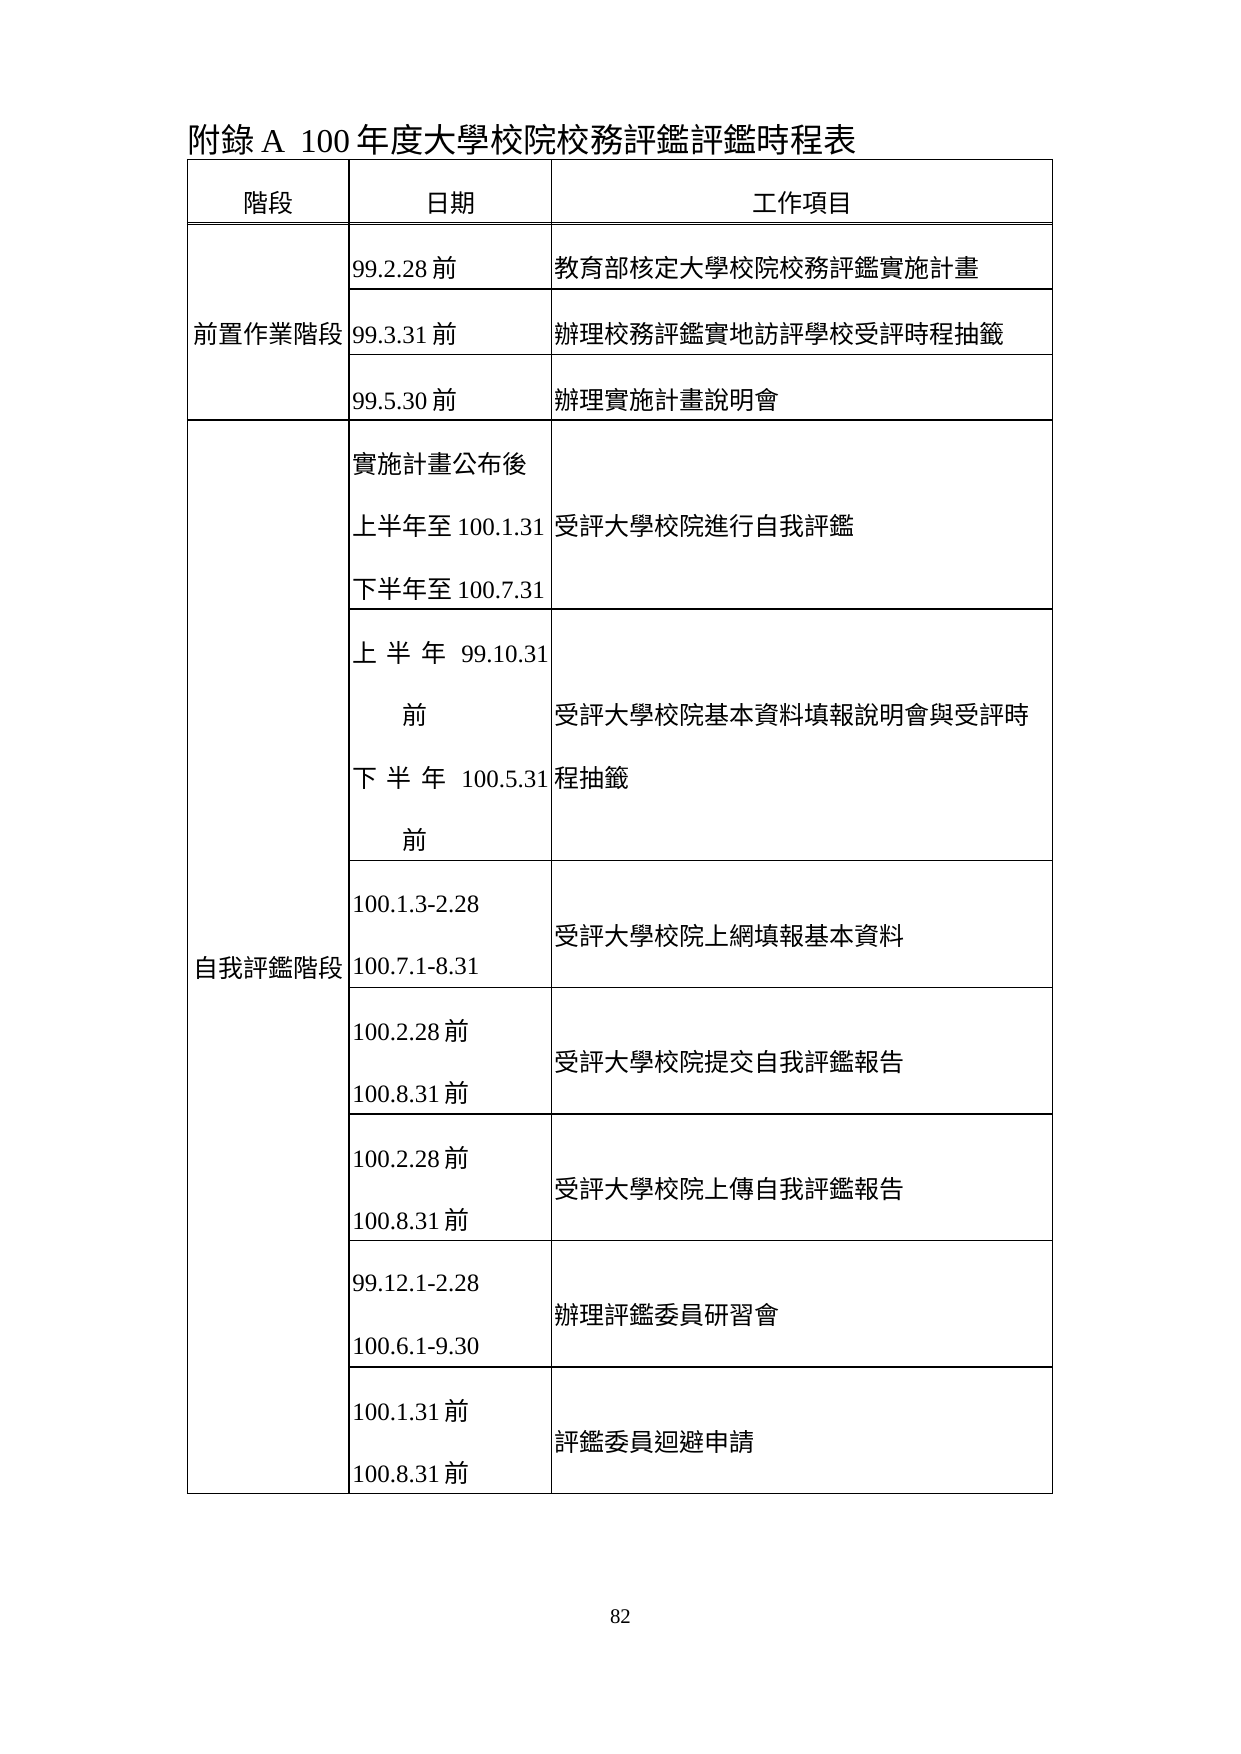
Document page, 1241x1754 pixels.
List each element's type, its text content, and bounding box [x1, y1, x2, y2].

table_cell 辦理實施計畫說明會 [552, 355, 1052, 419]
table_cell 受評大學校院基本資料填報說明會與受評時 程抽籤 [552, 610, 1052, 860]
table_header 工作項目 [552, 160, 1052, 222]
table_cell 100.2.28前 100.8.31前 [350, 1115, 551, 1239]
table_header 階段 [188, 160, 348, 222]
table_cell 99.12.1-2.28 100.6.1-9.30 [350, 1241, 551, 1366]
table_cell 上半年99.10.31前 下半年100.5.31前 [350, 610, 551, 860]
text 附錄A 100年度大學校院校務評鑑評鑑時程表 [187, 96, 1053, 159]
table_cell 100.2.28前 100.8.31前 [350, 988, 551, 1113]
table_header 日期 [350, 160, 551, 222]
table_cell 受評大學校院上傳自我評鑑報告 [552, 1115, 1052, 1239]
table_cell 受評大學校院進行自我評鑑 [552, 421, 1052, 608]
table_cell 前置作業階段 [188, 225, 348, 419]
table_cell 100.1.3-2.28 100.7.1-8.31 [350, 861, 551, 986]
table_cell 自我評鑑階段 [188, 421, 348, 1493]
table_cell 辦理校務評鑑實地訪評學校受評時程抽籤 [552, 290, 1052, 353]
table_cell 受評大學校院提交自我評鑑報告 [552, 988, 1052, 1113]
table_cell 辦理評鑑委員研習會 [552, 1241, 1052, 1366]
table_cell 100.1.31前 100.8.31前 [350, 1368, 551, 1493]
table_cell 受評大學校院上網填報基本資料 [552, 861, 1052, 986]
table_cell 評鑑委員迴避申請 [552, 1368, 1052, 1493]
table_cell 99.3.31前 [350, 290, 551, 353]
table_cell 99.2.28前 [350, 225, 551, 288]
table_cell 99.5.30前 [350, 355, 551, 419]
table_cell 教育部核定大學校院校務評鑑實施計畫 [552, 225, 1052, 288]
table_cell 實施計畫公布後 上半年至100.1.31 下半年至100.7.31 [350, 421, 551, 608]
